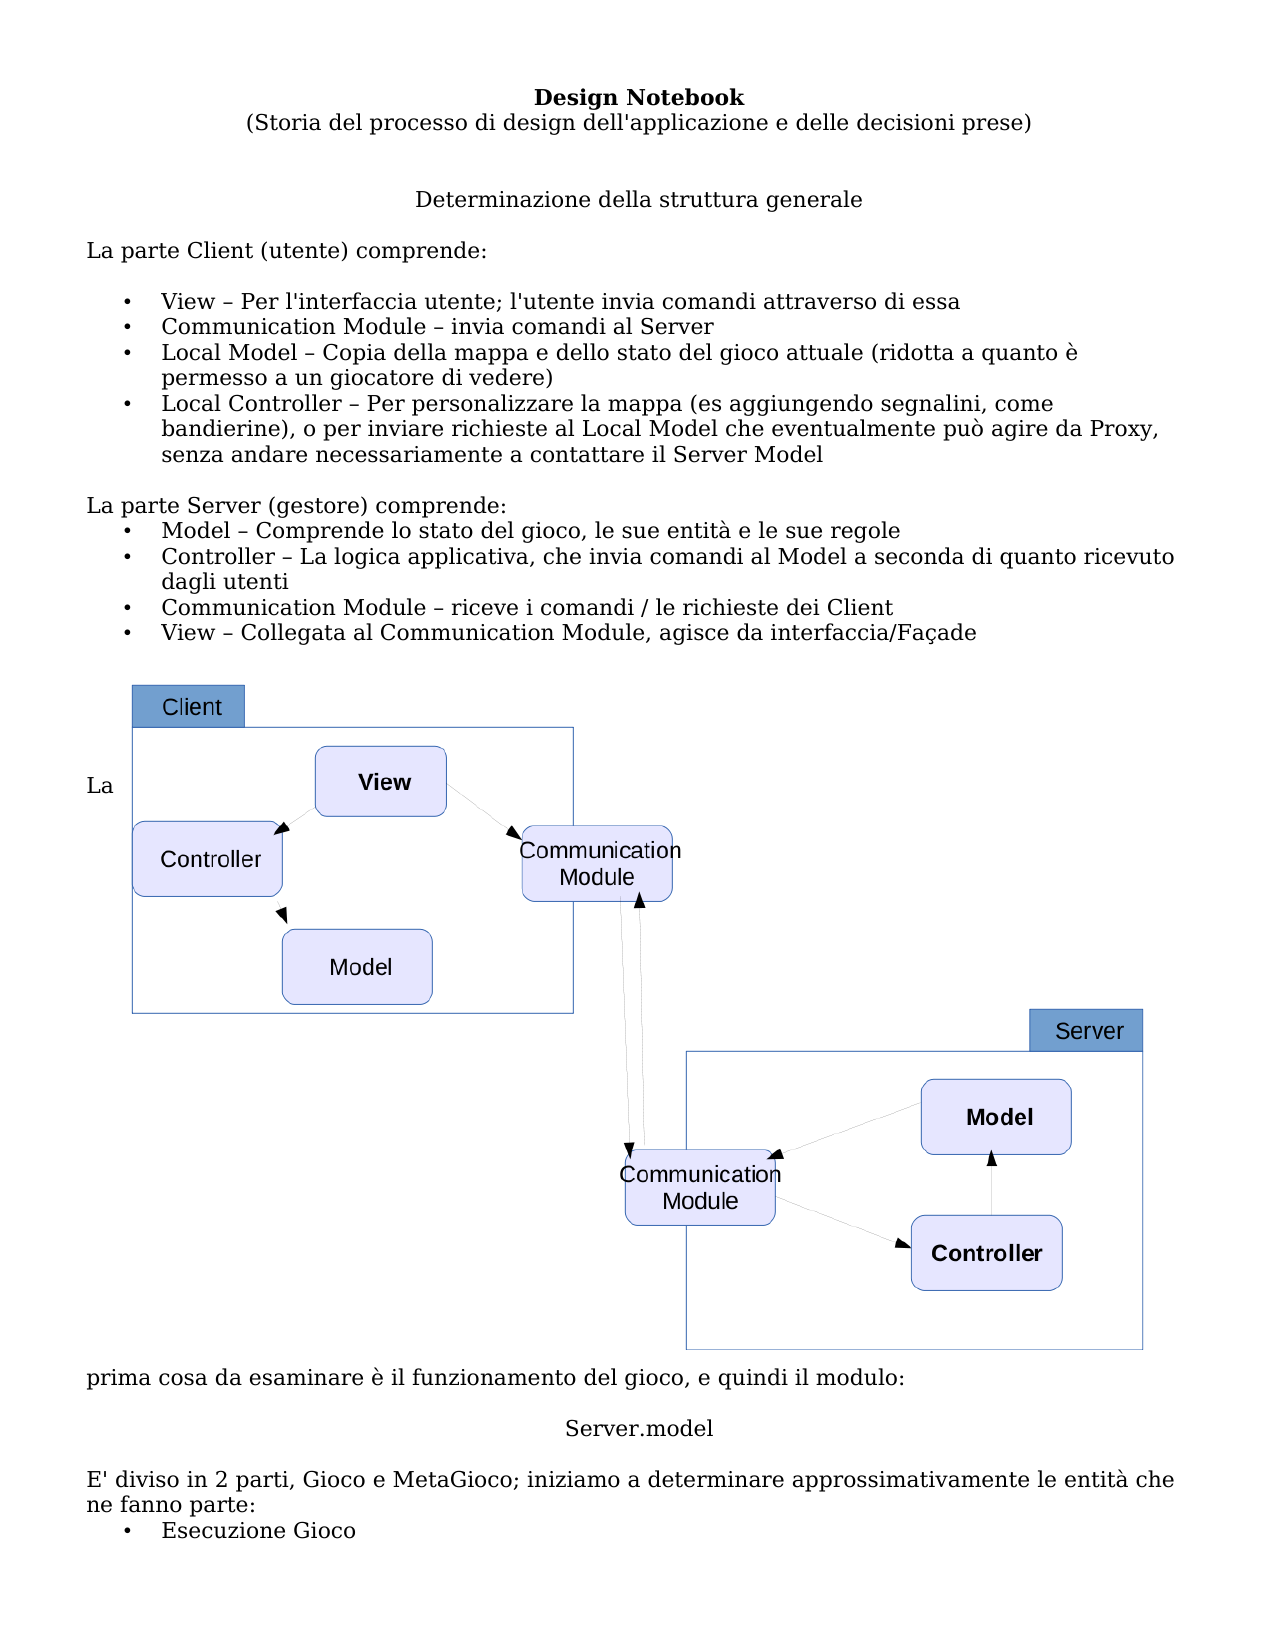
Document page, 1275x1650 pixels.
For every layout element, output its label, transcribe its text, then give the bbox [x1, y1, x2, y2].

list Controller – La logica applicativa, che invia comandi al Model a seconda di quanto ricevuto dagli utenti [123, 544, 1192, 595]
list Local Model – Copia della mappa e dello stato del gioco attuale (ridotta a quanto è permesso a un giocatore di vedere) [123, 340, 1192, 391]
text La parte Server (gestore) comprende: [86, 493, 1192, 518]
text Server.model [86, 1416, 1192, 1442]
picture [119, 671, 1159, 1365]
text Determinazione della struttura generale [86, 187, 1192, 212]
text E' diviso in 2 parti, Gioco e MetaGioco; iniziamo a determinare approssimativamente le entità che ne fanno parte: [86, 1467, 1192, 1518]
text (Storia del processo di design dell'applicazione e delle decisioni prese) [86, 110, 1192, 136]
list Communication Module – invia comandi al Server [123, 314, 1192, 340]
list Communication Module – riceve i comandi / le richieste dei Client [123, 595, 1192, 621]
list View – Per l'interfaccia utente; l'utente invia comandi attraverso di essa [123, 289, 1192, 314]
list Model – Comprende lo stato del gioco, le sue entità e le sue regole [123, 518, 1192, 544]
list Local Controller – Per personalizzare la mappa (es aggiungendo segnalini, come bandierine), o per inviare richieste al Local Model che eventualmente può agire da Proxy, senza andare necessariamente a contattare il Server Model [123, 391, 1192, 467]
list View – Collegata al Communication Module, agisce da interfaccia/Façade [123, 621, 1192, 646]
list Esecuzione Gioco [123, 1518, 1192, 1544]
text Design Notebook [86, 84, 1192, 110]
text La parte Client (utente) comprende: [86, 238, 1192, 263]
text La prima cosa da esaminare è il funzionamento del gioco, e quindi il modulo: [86, 1365, 1192, 1391]
